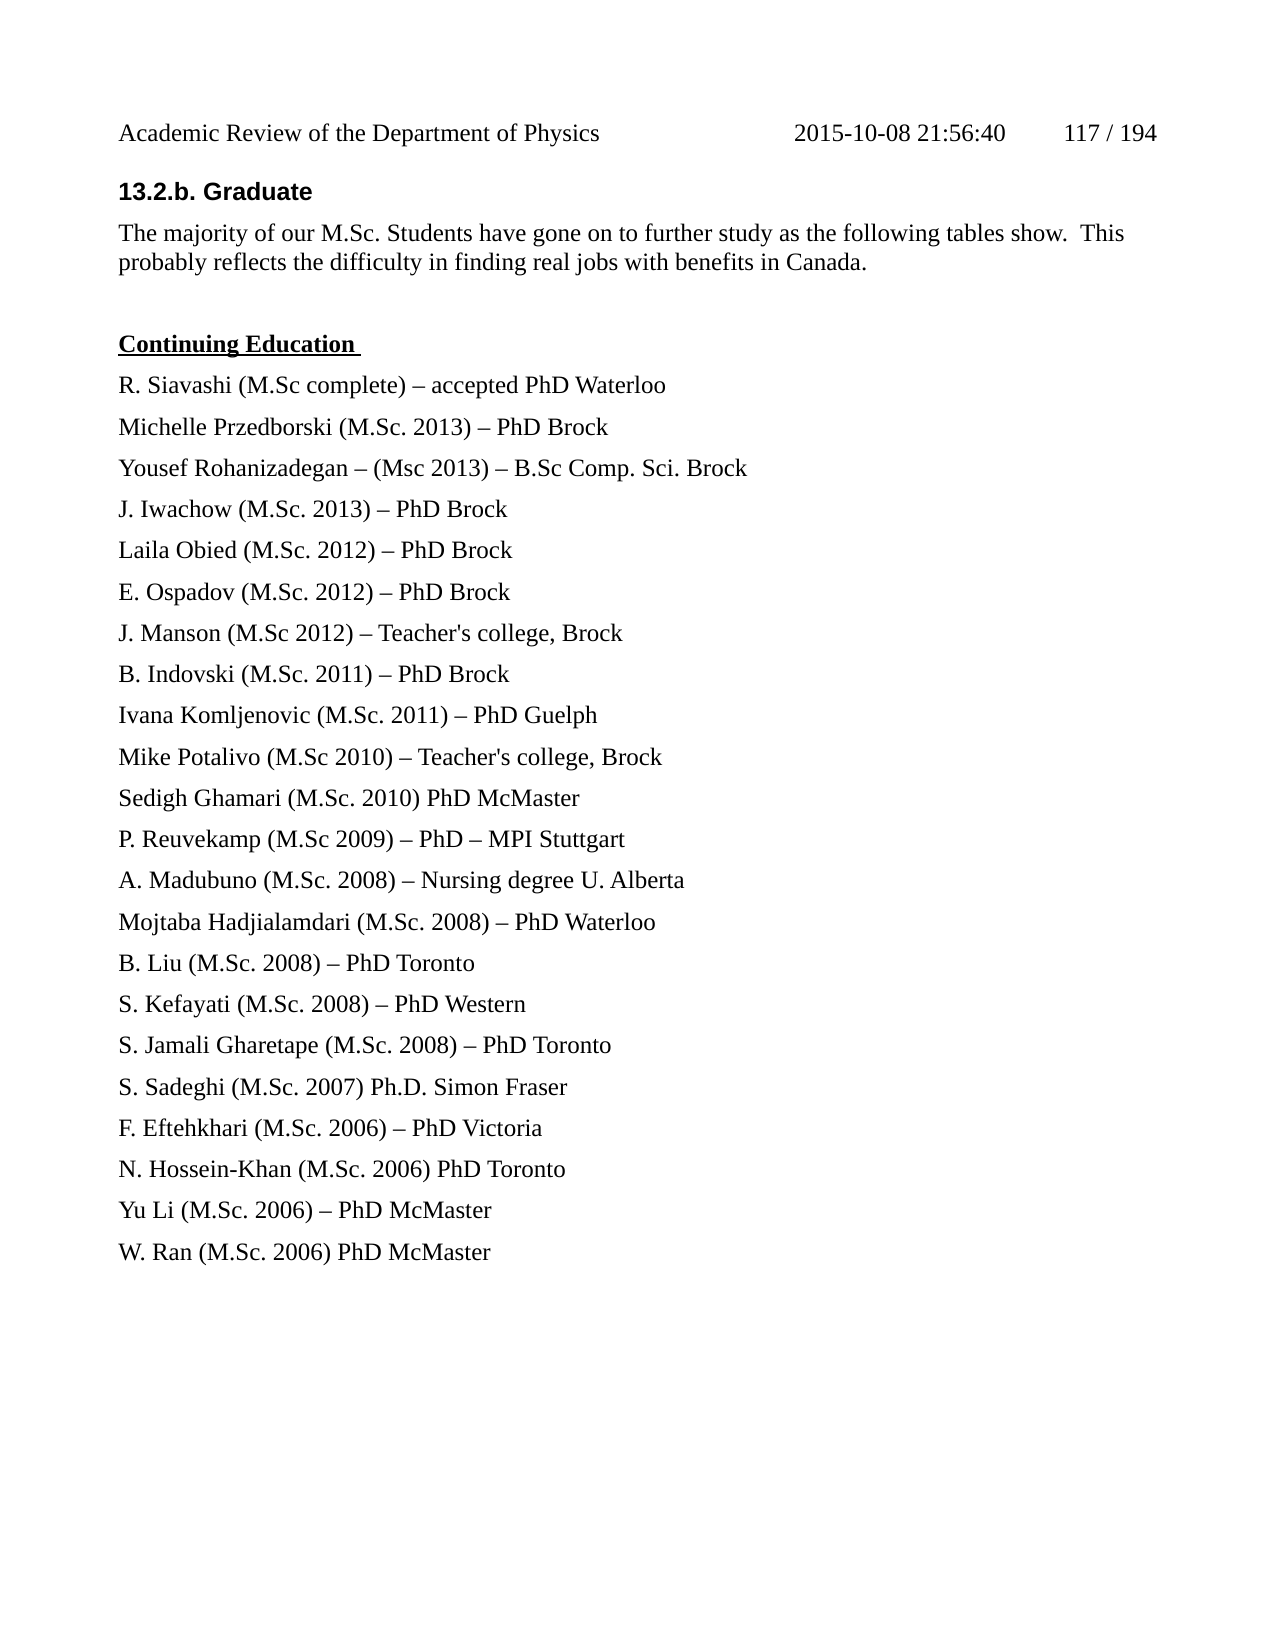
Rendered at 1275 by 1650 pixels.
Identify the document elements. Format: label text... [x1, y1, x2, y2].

text Ivana Komljenovic (M.Sc. 2011) – PhD Guelph [118, 701, 1157, 729]
text W. Ran (M.Sc. 2006) PhD McMaster [118, 1237, 1157, 1266]
text F. Eftehkhari (M.Sc. 2006) – PhD Victoria [118, 1113, 1157, 1142]
text The majority of our M.Sc. Students have gone on to further study as the following tables show. This probably reflects the difficulty in finding real jobs with benefits in Canada. [118, 218, 1157, 276]
text Yousef Rohanizadegan – (Msc 2013) – B.Sc Comp. Sci. Brock [118, 453, 1157, 482]
text B. Indovski (M.Sc. 2011) – PhD Brock [118, 659, 1157, 688]
text Mike Potalivo (M.Sc 2010) – Teacher's college, Brock [118, 742, 1157, 771]
text N. Hossein-Khan (M.Sc. 2006) PhD Toronto [118, 1154, 1157, 1183]
text J. Manson (M.Sc 2012) – Teacher's college, Brock [118, 618, 1157, 647]
text Continuing Education [118, 329, 1157, 358]
text Laila Obied (M.Sc. 2012) – PhD Brock [118, 536, 1157, 564]
text B. Liu (M.Sc. 2008) – PhD Toronto [118, 948, 1157, 977]
text Mojtaba Hadjialamdari (M.Sc. 2008) – PhD Waterloo [118, 907, 1157, 936]
text Sedigh Ghamari (M.Sc. 2010) PhD McMaster [118, 783, 1157, 812]
text Michelle Przedborski (M.Sc. 2013) – PhD Brock [118, 412, 1157, 441]
text P. Reuvekamp (M.Sc 2009) – PhD – MPI Stuttgart [118, 824, 1157, 853]
text J. Iwachow (M.Sc. 2013) – PhD Brock [118, 494, 1157, 523]
text S. Jamali Gharetape (M.Sc. 2008) – PhD Toronto [118, 1031, 1157, 1059]
text Yu Li (M.Sc. 2006) – PhD McMaster [118, 1196, 1157, 1224]
text S. Kefayati (M.Sc. 2008) – PhD Western [118, 989, 1157, 1018]
text A. Madubuno (M.Sc. 2008) – Nursing degree U. Alberta [118, 866, 1157, 894]
text R. Siavashi (M.Sc complete) – accepted PhD Waterloo [118, 371, 1157, 399]
text S. Sadeghi (M.Sc. 2007) Ph.D. Simon Fraser [118, 1072, 1157, 1101]
subtitle Graduate [118, 177, 1157, 206]
text E. Ospadov (M.Sc. 2012) – PhD Brock [118, 577, 1157, 606]
